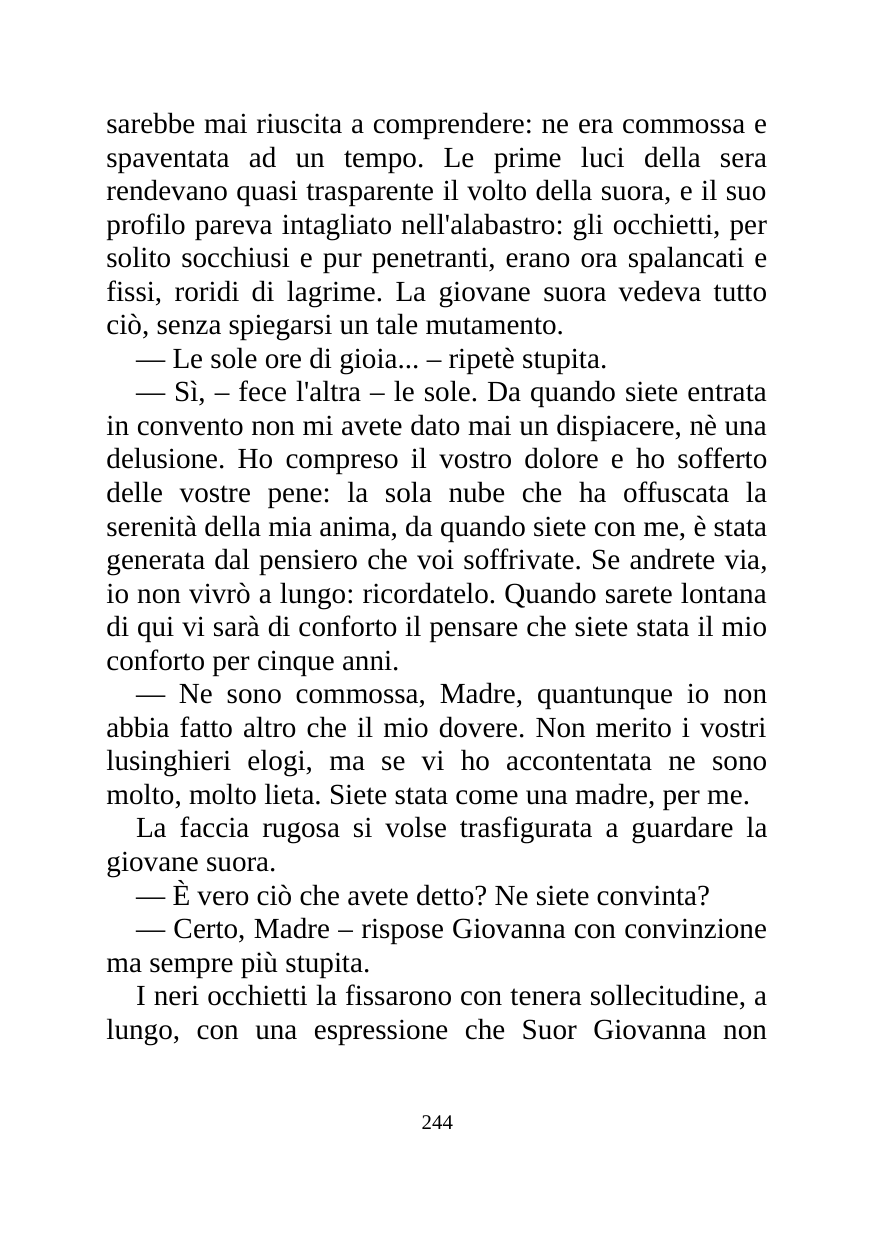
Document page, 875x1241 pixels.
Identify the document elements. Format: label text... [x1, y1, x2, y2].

text — È vero ciò che avete detto? Ne siete convinta? [106, 878, 768, 911]
text La faccia rugosa si volse trasfigurata a guardare la giovane suora. [106, 811, 768, 878]
text — Le sole ore di gioia... – ripetè stupita. [106, 341, 768, 374]
text — Ne sono commossa, Madre, quantunque io non abbia fatto altro che il mio dovere. Non merito i vostri lusinghieri elogi, ma se vi ho accontentata ne sono molto, molto lieta. Siete stata come una madre, per me. [106, 676, 768, 811]
text I neri occhietti la fissarono con tenera sollecitudine, a lungo, con una espressione che Suor Giovanna non [106, 978, 768, 1045]
text — Certo, Madre – rispose Giovanna con convinzione ma sempre più stupita. [106, 911, 768, 978]
text — Sì, – fece l'altra – le sole. Da quando siete entrata in convento non mi avete dato mai un dispiacere, nè una delusione. Ho compreso il vostro dolore e ho sofferto delle vostre pene: la sola nube che ha offuscata la serenità della mia anima, da quando siete con me, è stata generata dal pensiero che voi soffrivate. Se andrete via, io non vivrò a lungo: ricordatelo. Quando sarete lontana di qui vi sarà di conforto il pensare che siete stata il mio conforto per cinque anni. [106, 374, 768, 676]
text sarebbe mai riuscita a comprendere: ne era commossa e spaventata ad un tempo. Le prime luci della sera rendevano quasi trasparente il volto della suora, e il suo profilo pareva intagliato nell'alabastro: gli occhietti, per solito socchiusi e pur penetranti, erano ora spalancati e fissi, roridi di lagrime. La giovane suora vedeva tutto ciò, senza spiegarsi un tale mutamento. [106, 106, 768, 341]
